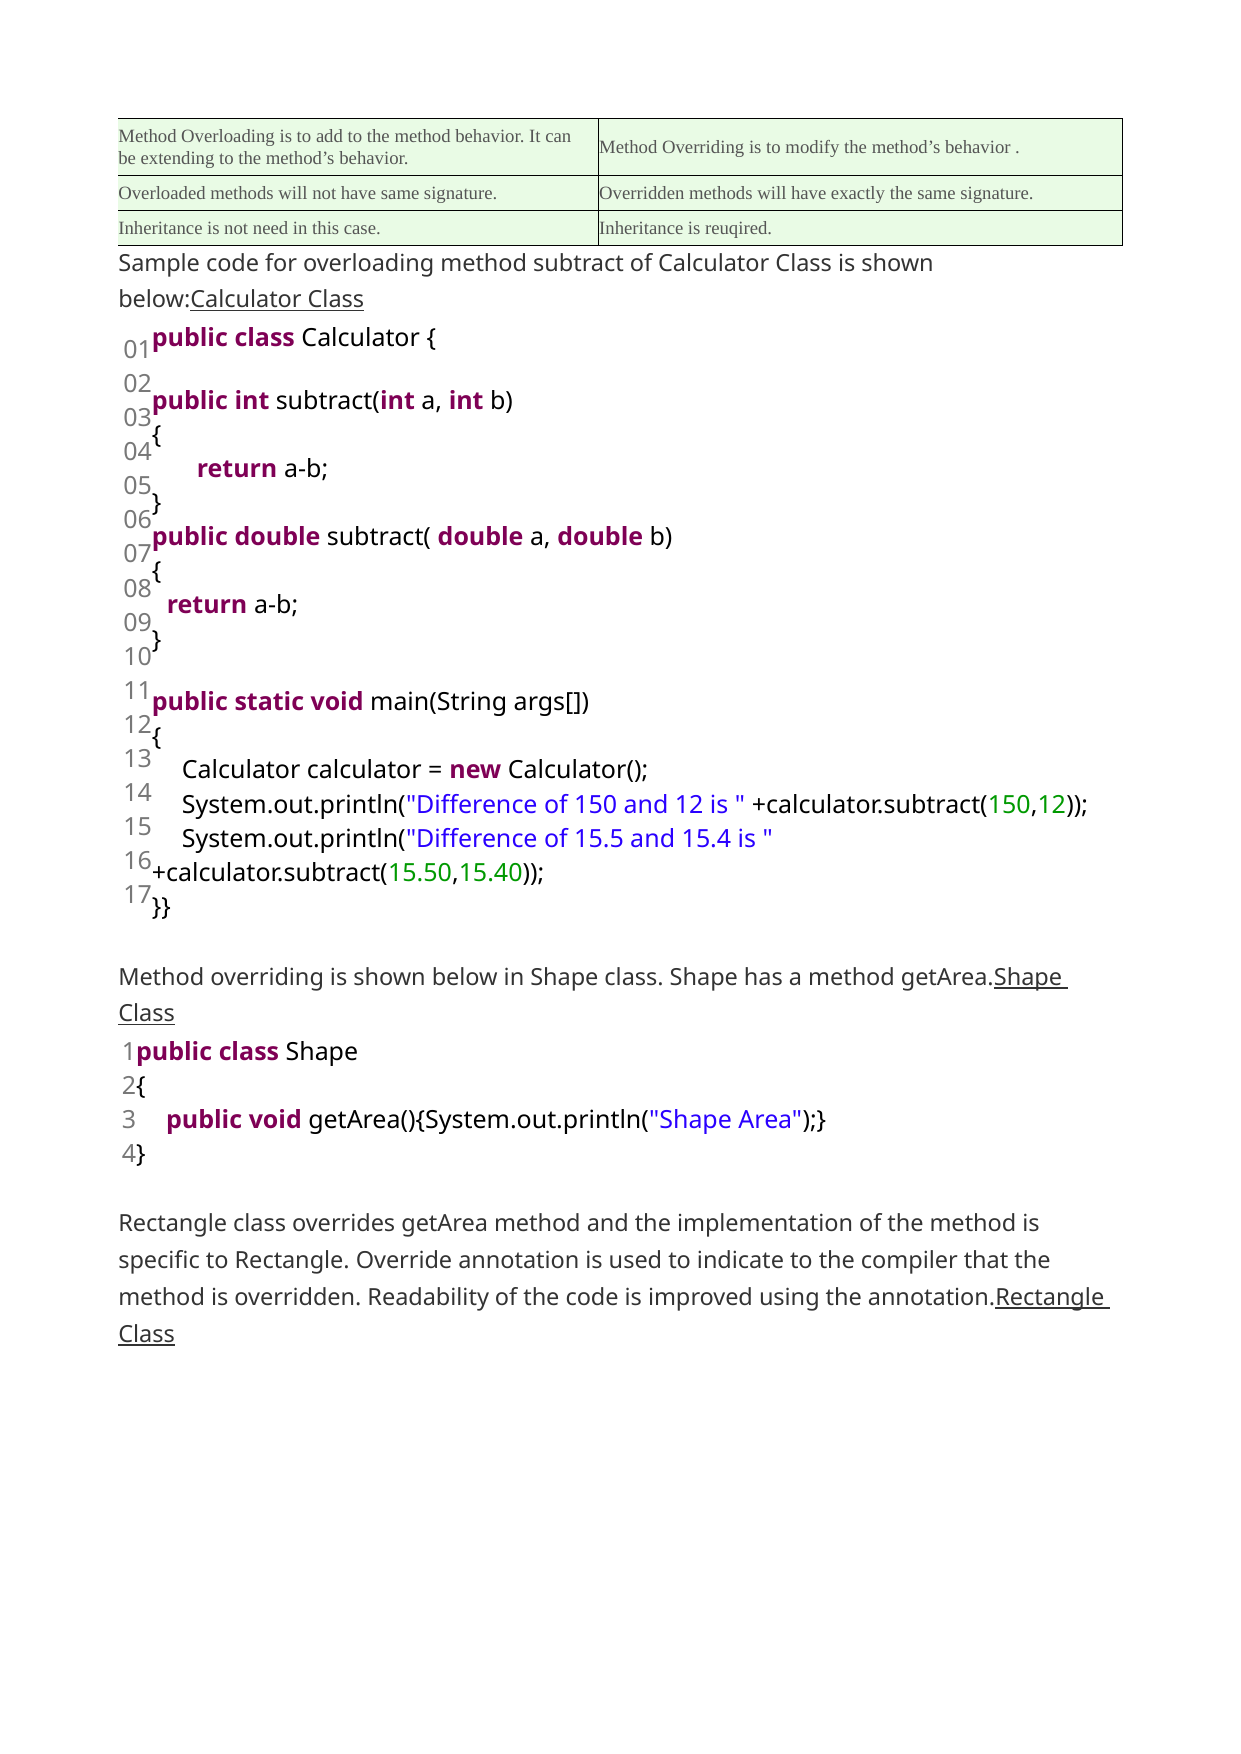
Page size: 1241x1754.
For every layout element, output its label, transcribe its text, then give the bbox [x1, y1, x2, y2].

table_cell Method Overriding is to modify the method’s behavior . [599, 119, 1122, 175]
table_cell Overloaded methods will not have same signature. [118, 176, 598, 210]
text Sample code for overloading method subtract of Calculator Class is shown below:Calculator Class [118, 246, 1122, 315]
table_cell Overridden methods will have exactly the same signature. [599, 176, 1122, 210]
table_header public class Shape { public void getArea(){System.out.println("Shape Area");} } [136, 1034, 918, 1170]
table_cell Method Overloading is to add to the method behavior. It can be extending to the method’s behavior. [118, 119, 598, 175]
table_cell Inheritance is not need in this case. [118, 211, 598, 245]
table_header public class Calculator { public int subtract(int a, int b) { return a-b; } public double subtract( double a, double b) { return a-b; } public static void main(String args[]) { Calculator calculator = new Calculator(); System.out.println("Difference of 150 and 12 is " +calculator.subtract(150,12)); System.out.println("Difference of 15.5 and 15.4 is " +calculator.subtract(15.50,15.40)); }} [152, 320, 1122, 923]
text Method overriding is shown below in Shape class. Shape has a method getArea.Shape Class [118, 960, 1122, 1029]
text Rectangle class overrides getArea method and the implementation of the method is specific to Rectangle. Override annotation is used to indicate to the compiler that the method is overridden. Readability of the code is improved using the annotation.Rectangle Class [118, 1207, 1122, 1349]
table_cell Inheritance is reuqired. [599, 211, 1122, 245]
table_header 1 2 3 4 [118, 1034, 136, 1170]
table_header 01 02 03 04 05 06 07 08 09 10 11 12 13 14 15 16 17 [118, 320, 152, 923]
